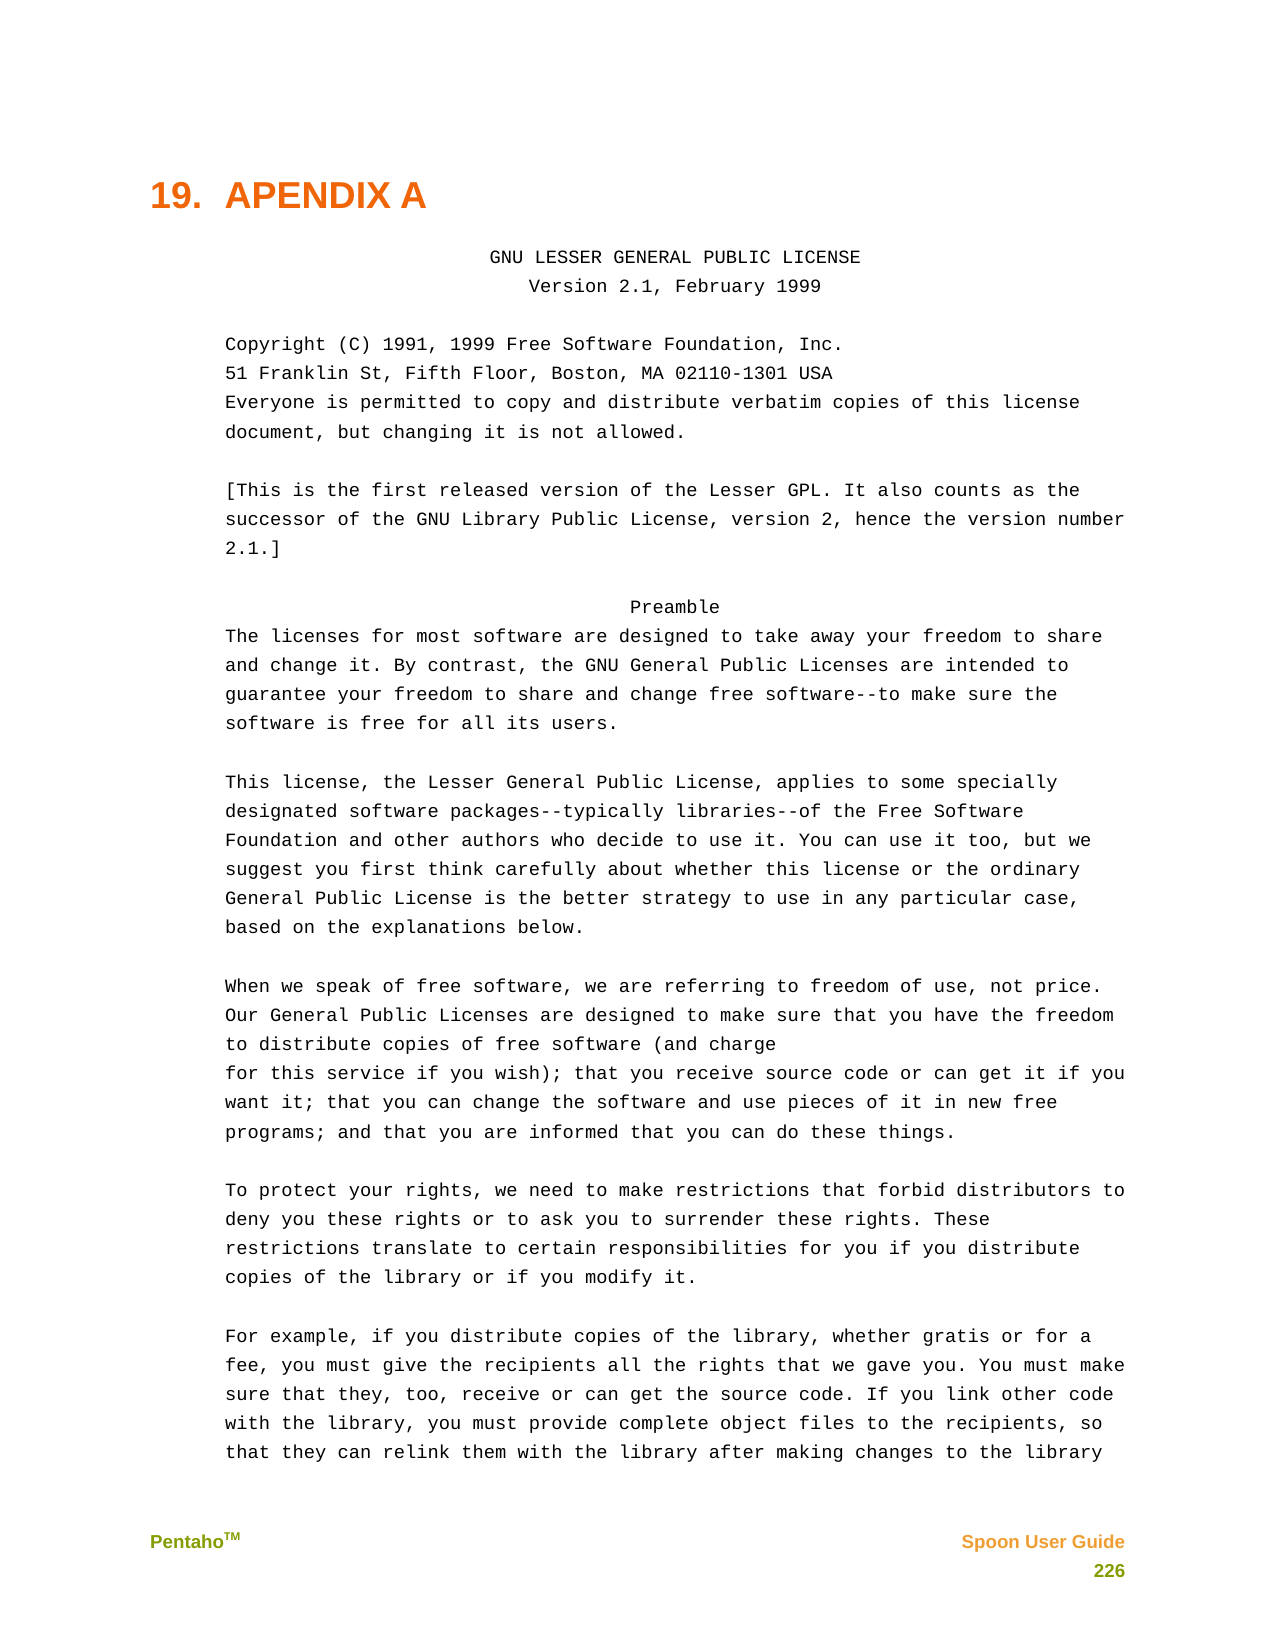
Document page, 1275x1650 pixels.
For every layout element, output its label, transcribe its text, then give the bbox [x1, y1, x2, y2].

text Copyright (C) 1991, 1999 Free Software Foundation, Inc. [225, 327, 1125, 356]
text 51 Franklin St, Fifth Floor, Boston, MA 02110-1301 USA [225, 356, 1125, 386]
text For example, if you distribute copies of the library, whether gratis or for a fee, you must give the recipients all the rights that we gave you. You must make sure that they, too, receive or can get the source code. If you link other code with the library, you must provide complete object files to the recipients, so that they can relink them with the library after making changes to the library [225, 1319, 1125, 1465]
text To protect your rights, we need to make restrictions that forbid distributors to deny you these rights or to ask you to surrender these rights. These restrictions translate to certain responsibilities for you if you distribute copies of the library or if you modify it. [225, 1173, 1125, 1290]
text The licenses for most software are designed to take away your freedom to share and change it. By contrast, the GNU General Public Licenses are intended to guarantee your freedom to share and change free software--to make sure the software is free for all its users. [225, 619, 1125, 736]
text for this service if you wish); that you receive source code or can get it if you want it; that you can change the software and use pieces of it in new free programs; and that you are informed that you can do these things. [225, 1056, 1125, 1144]
text GNU LESSER GENERAL PUBLIC LICENSE [225, 240, 1125, 269]
subtitle APENDIX A [150, 181, 1125, 216]
text This license, the Lesser General Public License, applies to some specially designated software packages--typically libraries--of the Free Software Foundation and other authors who decide to use it. You can use it too, but we suggest you first think carefully about whether this license or the ordinary General Public License is the better strategy to use in any particular case, based on the explanations below. [225, 765, 1125, 940]
text Version 2.1, February 1999 [225, 269, 1125, 298]
text When we speak of free software, we are referring to freedom of use, not price. Our General Public Licenses are designed to make sure that you have the freedom to distribute copies of free software (and charge [225, 969, 1125, 1056]
text Everyone is permitted to copy and distribute verbatim copies of this license document, but changing it is not allowed. [225, 386, 1125, 444]
text [This is the first released version of the Lesser GPL. It also counts as the successor of the GNU Library Public License, version 2, hence the version number 2.1.] [225, 473, 1125, 561]
text Preamble [225, 590, 1125, 619]
